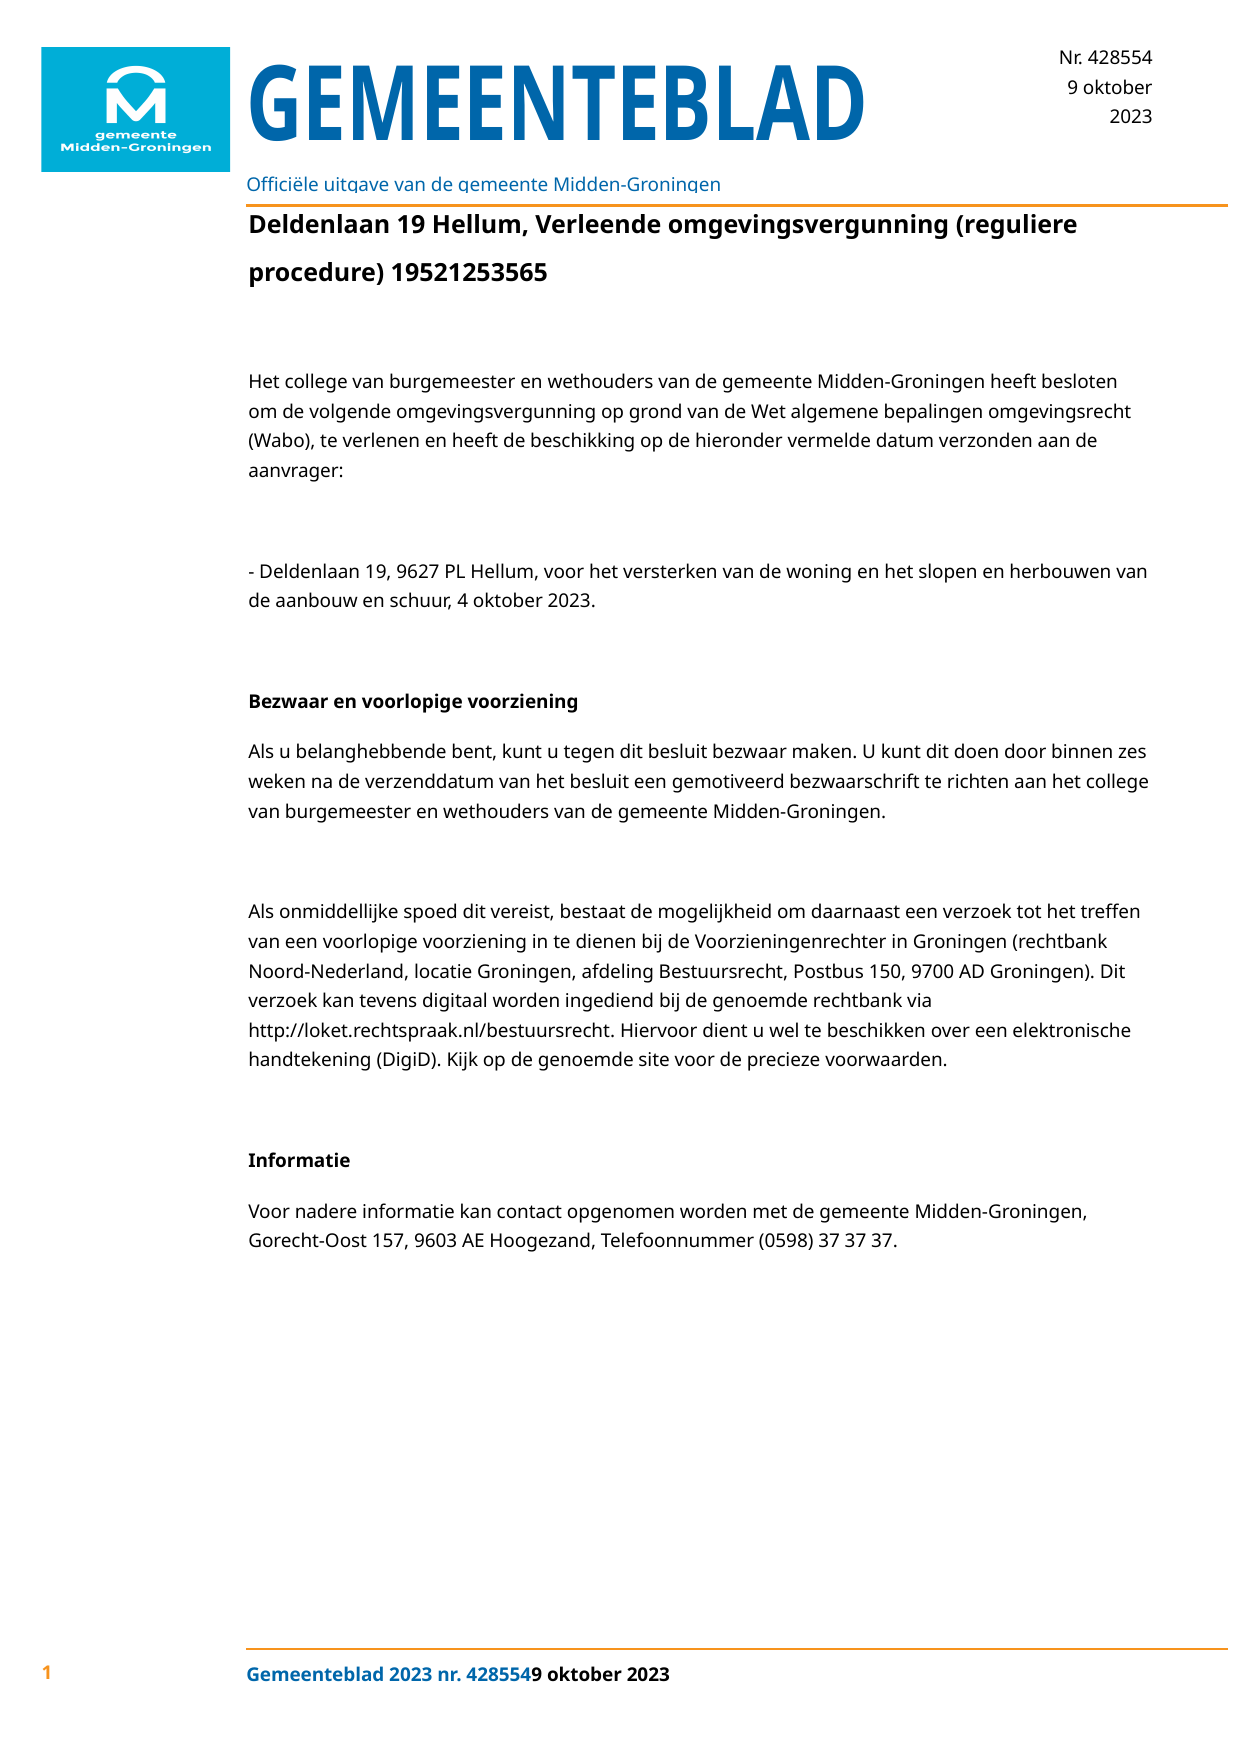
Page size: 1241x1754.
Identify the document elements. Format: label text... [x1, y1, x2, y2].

text - Deldenlaan 19, 9627 PL Hellum, voor het versterken van de woning en het slopen en herbouwen van de aanbouw en schuur, 4 oktober 2023. [248, 558, 1152, 613]
text Als u belanghebbende bent, kunt u tegen dit besluit bezwaar maken. U kunt dit doen door binnen zes weken na de verzenddatum van het besluit een gemotiveerd bezwaarschrift te richten aan het college van burgemeester en wethouders van de gemeente Midden-Groningen. [248, 739, 1152, 824]
picture [184, 146, 190, 153]
text Als onmiddellijke spoed dit vereist, bestaat de mogelijkheid om daarnaast een verzoek tot het treffen van een voorlopige voorziening in te dienen bij de Voorzieningenrechter in Groningen (rechtbank Noord-Nederland, locatie Groningen, afdeling Bestuursrecht, Postbus 150, 9700 AD Groningen). Dit verzoek kan tevens digitaal worden ingediend bij de genoemde rechtbank via http://loket.rechtspraak.nl/bestuursrecht. Hiervoor dient u wel te beschikken over een elektronische handtekening (DigiD). Kijk op de genoemde site voor de precieze voorwaarden. [248, 899, 1152, 1072]
text Voor nadere informatie kan contact opgenomen worden met de gemeente Midden-Groningen, Gorecht-Oost 157, 9603 AE Hoogezand, Telefoonnummer (0598) 37 37 37. [248, 1198, 1152, 1253]
text Informatie [248, 1147, 1152, 1173]
text Bezwaar en voorlopige voorziening [248, 688, 1152, 714]
picture [108, 66, 164, 82]
text Deldenlaan 19 Hellum, Verleende omgevingsvergunning (reguliere procedure) 19521253565 [248, 207, 1152, 288]
text Het college van burgemeester en wethouders van de gemeente Midden-Groningen heeft besloten om de volgende omgevingsvergunning op grond van de Wet algemene bepalingen omgevingsrecht (Wabo), te verlenen en heeft de beschikking op de hieronder vermelde datum verzonden aan de aanvrager: [248, 368, 1152, 483]
picture [107, 89, 165, 122]
